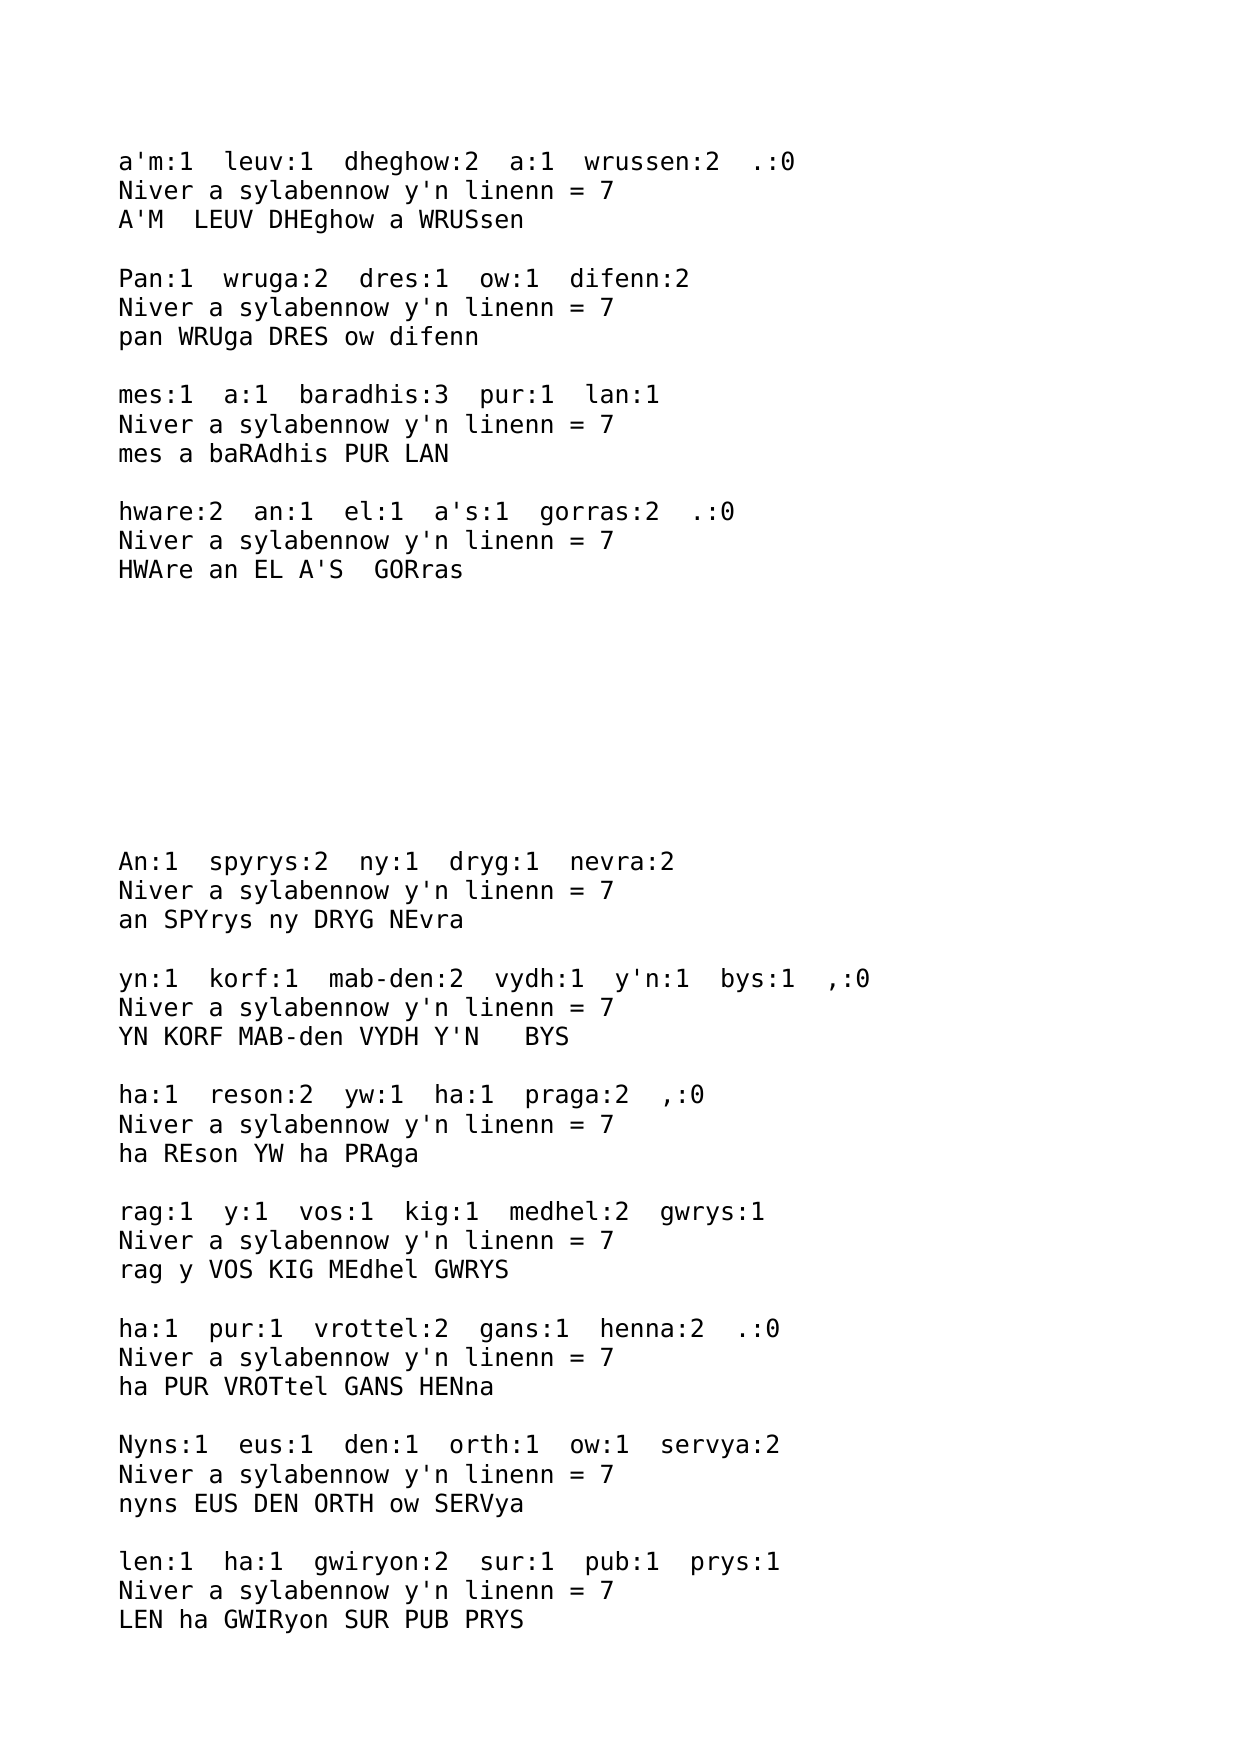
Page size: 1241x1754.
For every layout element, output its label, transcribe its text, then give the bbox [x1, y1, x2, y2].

text Niver a sylabennow y'n linenn = 7 [118, 176, 1122, 206]
text Pan:1 wruga:2 dres:1 ow:1 difenn:2 [118, 264, 1122, 293]
text Niver a sylabennow y'n linenn = 7 [118, 876, 1122, 906]
text Nyns:1 eus:1 den:1 orth:1 ow:1 servya:2 [118, 1431, 1122, 1460]
text pan WRUga DRES ow difenn [118, 322, 1122, 351]
text Niver a sylabennow y'n linenn = 7 [118, 410, 1122, 439]
text Niver a sylabennow y'n linenn = 7 [118, 1576, 1122, 1606]
text nyns EUS DEN ORTH ow SERVya [118, 1489, 1122, 1518]
text An:1 spyrys:2 ny:1 dryg:1 nevra:2 [118, 847, 1122, 876]
text HWAre an EL A'S GORras [118, 556, 1122, 585]
text an SPYrys ny DRYG NEvra [118, 906, 1122, 935]
text LEN ha GWIRyon SUR PUB PRYS [118, 1606, 1122, 1635]
text hware:2 an:1 el:1 a's:1 gorras:2 .:0 [118, 497, 1122, 526]
text ha PUR VROTtel GANS HENna [118, 1372, 1122, 1401]
text len:1 ha:1 gwiryon:2 sur:1 pub:1 prys:1 [118, 1547, 1122, 1576]
text ha:1 pur:1 vrottel:2 gans:1 henna:2 .:0 [118, 1314, 1122, 1343]
text rag y VOS KIG MEdhel GWRYS [118, 1256, 1122, 1285]
text Niver a sylabennow y'n linenn = 7 [118, 1460, 1122, 1489]
text ha:1 reson:2 yw:1 ha:1 praga:2 ,:0 [118, 1081, 1122, 1110]
text mes:1 a:1 baradhis:3 pur:1 lan:1 [118, 381, 1122, 410]
text Niver a sylabennow y'n linenn = 7 [118, 293, 1122, 322]
text mes a baRAdhis PUR LAN [118, 439, 1122, 468]
text Niver a sylabennow y'n linenn = 7 [118, 1226, 1122, 1256]
text A'M LEUV DHEghow a WRUSsen [118, 206, 1122, 235]
text Niver a sylabennow y'n linenn = 7 [118, 526, 1122, 556]
text yn:1 korf:1 mab-den:2 vydh:1 y'n:1 bys:1 ,:0 [118, 964, 1122, 993]
text a'm:1 leuv:1 dheghow:2 a:1 wrussen:2 .:0 [118, 147, 1122, 176]
text YN KORF MAB-den VYDH Y'N BYS [118, 1022, 1122, 1051]
text ha REson YW ha PRAga [118, 1139, 1122, 1168]
text Niver a sylabennow y'n linenn = 7 [118, 1110, 1122, 1139]
text Niver a sylabennow y'n linenn = 7 [118, 993, 1122, 1022]
text rag:1 y:1 vos:1 kig:1 medhel:2 gwrys:1 [118, 1197, 1122, 1226]
text Niver a sylabennow y'n linenn = 7 [118, 1343, 1122, 1372]
